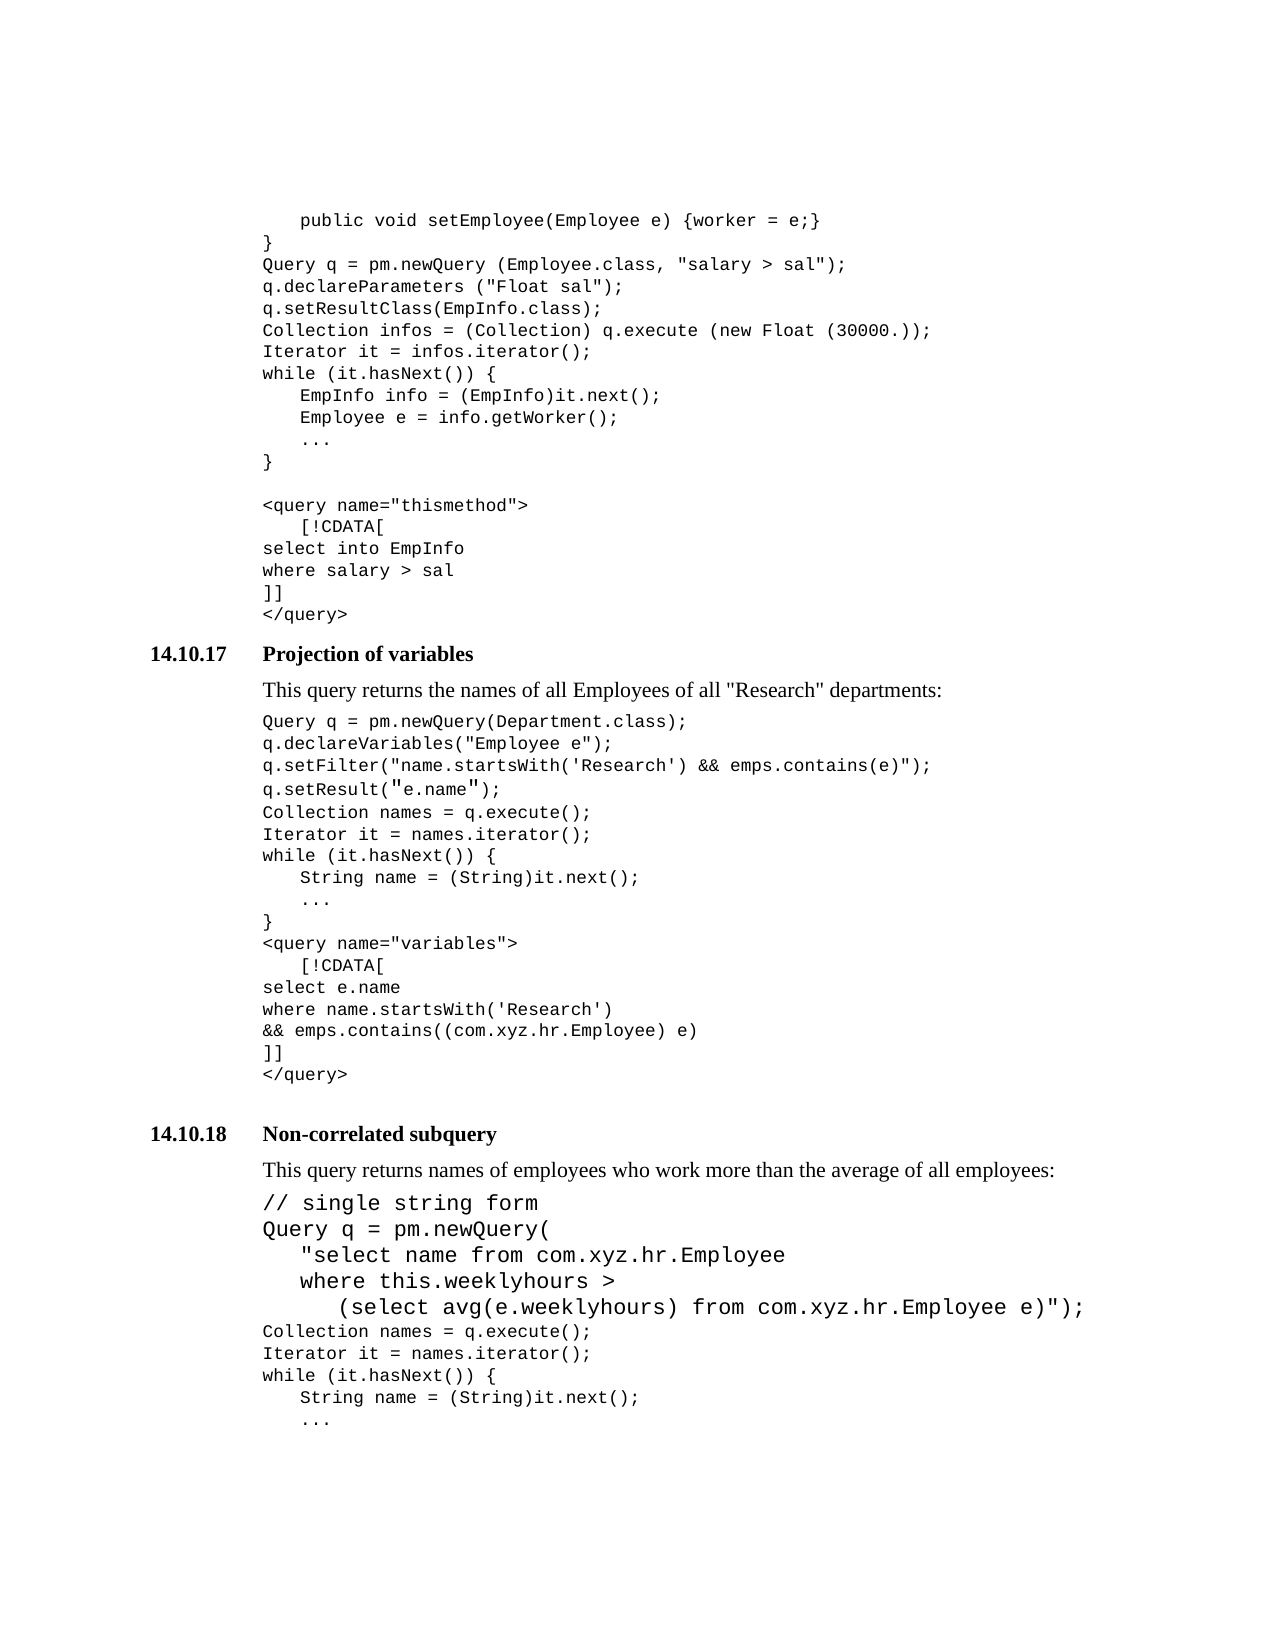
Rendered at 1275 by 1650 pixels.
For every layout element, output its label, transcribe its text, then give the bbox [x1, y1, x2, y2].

text Iterator it = names.iterator(); [262, 823, 1125, 845]
text ]] [262, 1042, 1125, 1064]
text while (it.hasNext()) { [262, 845, 1125, 867]
text where salary > sal [262, 560, 1125, 582]
text </query> [262, 1064, 1125, 1086]
text Query q = pm.newQuery( [262, 1217, 1125, 1243]
text q.declareVariables("Employee e"); [262, 733, 1125, 755]
text <query name="variables"> [262, 933, 1125, 954]
text select e.name [262, 976, 1125, 998]
text [!CDATA[ [262, 954, 1125, 976]
text // single string form [262, 1191, 1125, 1217]
text q.setResult("e.name"); [262, 777, 1125, 801]
text "select name from com.xyz.hr.Employee [262, 1243, 1125, 1269]
text } [262, 911, 1125, 933]
text while (it.hasNext()) { [262, 1365, 1125, 1387]
text Iterator it = names.iterator(); [262, 1343, 1125, 1365]
text ... [262, 429, 1125, 451]
text Query q = pm.newQuery (Employee.class, "salary > sal"); [262, 254, 1125, 276]
text Collection names = q.execute(); [262, 1321, 1125, 1343]
text ]] [262, 582, 1125, 604]
text String name = (String)it.next(); [262, 867, 1125, 889]
text q.setFilter("name.startsWith('Research') && emps.contains(e)"); [262, 755, 1125, 777]
text } [262, 451, 1125, 472]
text EmpInfo info = (EmpInfo)it.next(); [262, 385, 1125, 407]
text Employee e = info.getWorker(); [262, 407, 1125, 429]
text ... [262, 1409, 1125, 1431]
text </query> [262, 604, 1125, 626]
text Iterator it = infos.iterator(); [262, 341, 1125, 363]
text This query returns names of employees who work more than the average of all employees: [262, 1157, 1125, 1183]
text String name = (String)it.next(); [262, 1387, 1125, 1409]
text while (it.hasNext()) { [262, 363, 1125, 385]
text Collection infos = (Collection) q.execute (new Float (30000.)); [262, 319, 1125, 341]
text This query returns the names of all Employees of all "Research" departments: [262, 677, 1125, 703]
text q.setResultClass(EmpInfo.class); [262, 297, 1125, 319]
text q.declareParameters ("Float sal"); [262, 276, 1125, 297]
text where this.weeklyhours > [262, 1269, 1125, 1295]
text public void setEmployee(Employee e) {worker = e;} [262, 210, 1125, 232]
subtitle Non-correlated subquery [150, 1120, 1125, 1146]
text && emps.contains((com.xyz.hr.Employee) e) [262, 1020, 1125, 1042]
text } [262, 232, 1125, 254]
subtitle Projection of variables [150, 640, 1125, 666]
text [!CDATA[ [262, 516, 1125, 538]
text ... [262, 889, 1125, 911]
text <query name="thismethod"> [262, 494, 1125, 516]
text (select avg(e.weeklyhours) from com.xyz.hr.Employee e)"); [262, 1295, 1125, 1321]
text where name.startsWith('Research') [262, 998, 1125, 1020]
text Query q = pm.newQuery(Department.class); [262, 711, 1125, 733]
text Collection names = q.execute(); [262, 801, 1125, 823]
text select into EmpInfo [262, 538, 1125, 560]
